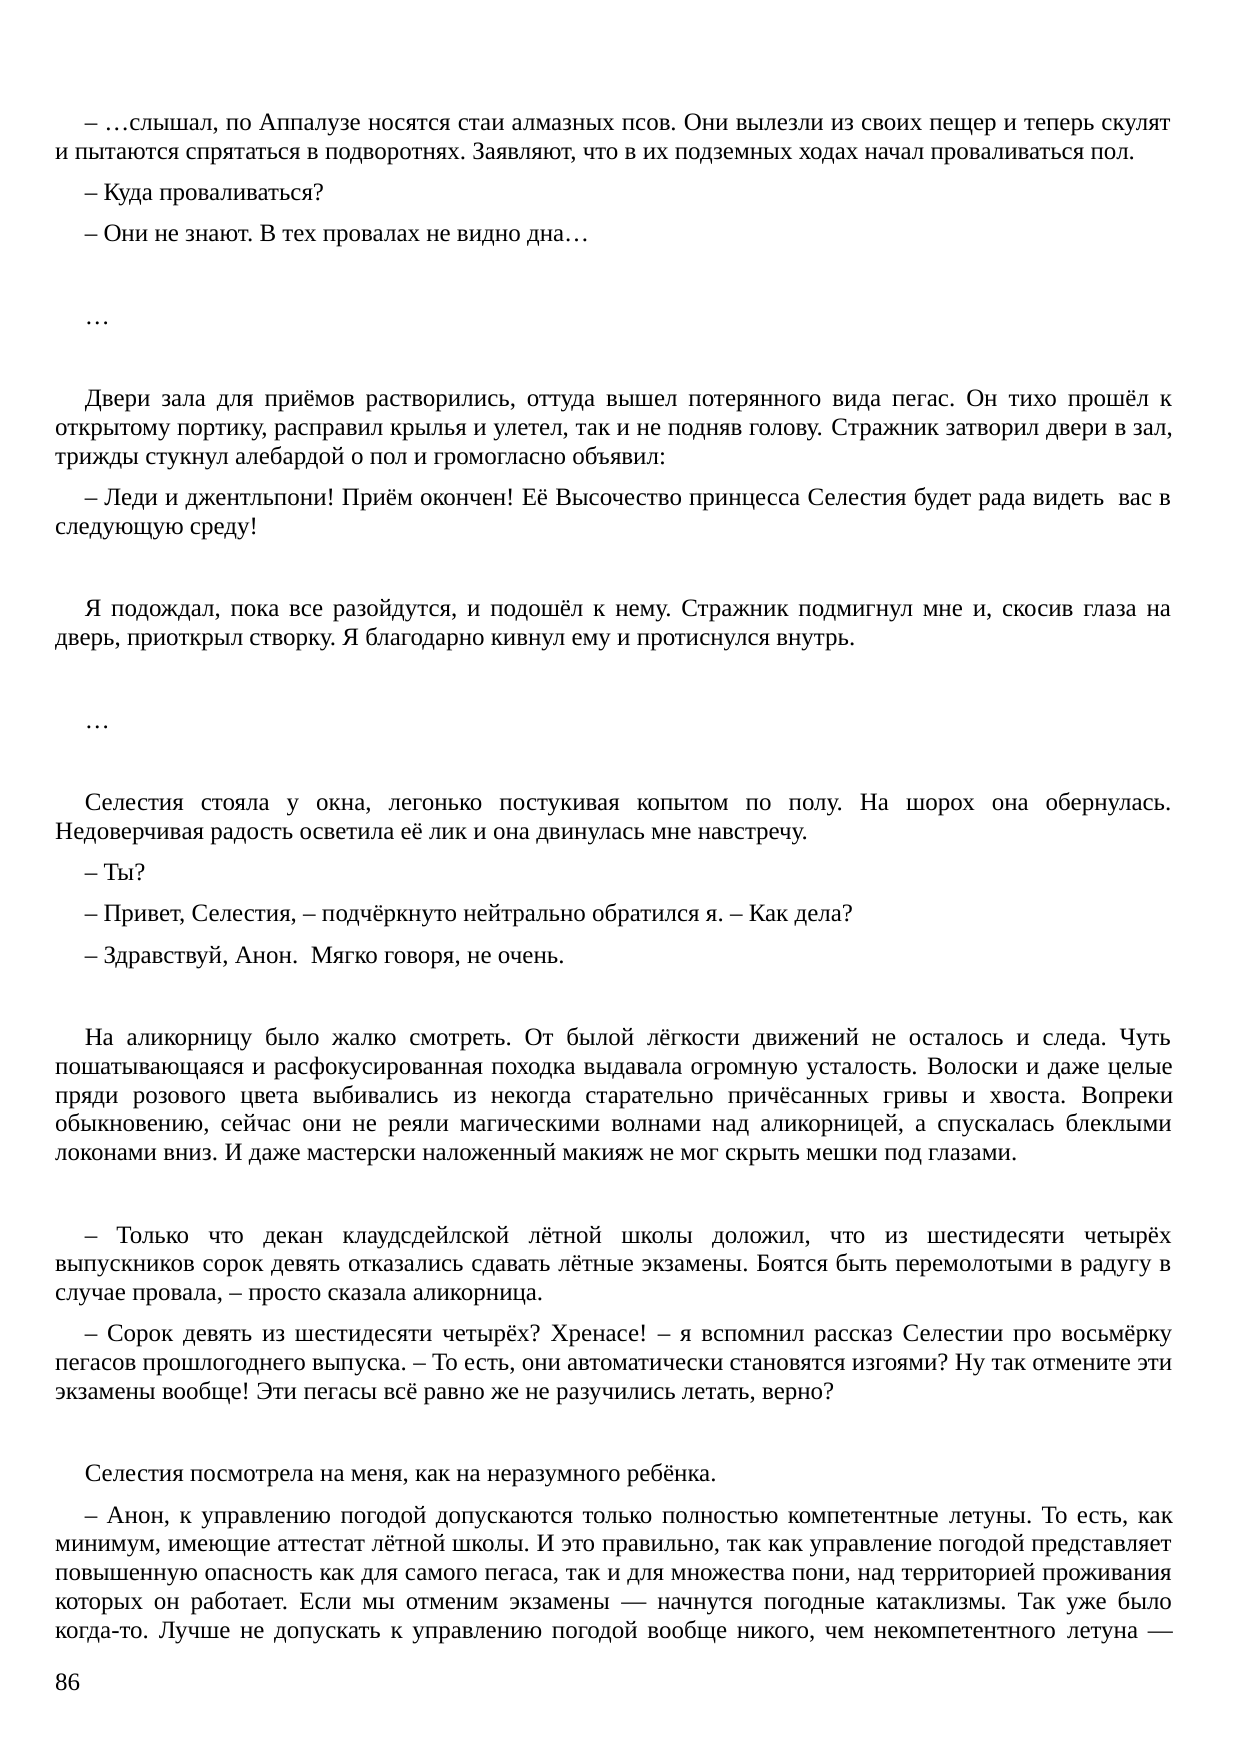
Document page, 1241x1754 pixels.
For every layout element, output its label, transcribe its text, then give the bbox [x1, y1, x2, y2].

text Селестия стояла у окна, легонько постукивая копытом по полу. На шорох она обернулась. Недоверчивая радость осветила её лик и она двинулась мне навстречу. [55, 787, 1173, 845]
text … [55, 301, 1173, 330]
text Двери зала для приёмов растворились, оттуда вышел потерянного вида пегас. Он тихо прошёл к открытому портику, расправил крылья и улетел, так и не подняв голову. Стражник затворил двери в зал, трижды стукнул алебардой о пол и громогласно объявил: [55, 383, 1173, 470]
text – …слышал, по Аппалузе носятся стаи алмазных псов. Они вылезли из своих пещер и теперь скулят и пытаются спрятаться в подворотнях. Заявляют, что в их подземных ходах начал проваливаться пол. [55, 107, 1173, 165]
text … [55, 705, 1173, 733]
text – Куда проваливаться? [55, 177, 1173, 206]
text – Они не знают. В тех провалах не видно дна… [55, 218, 1173, 247]
text На аликорницу было жалко смотреть. От былой лёгкости движений не осталось и следа. Чуть пошатывающаяся и расфокусированная походка выдавала огромную усталость. Волоски и даже целые пряди розового цвета выбивались из некогда старательно причёсанных гривы и хвоста. Вопреки обыкновению, сейчас они не реяли магическими волнами над аликорницей, а спускалась блеклыми локонами вниз. И даже мастерски наложенный макияж не мог скрыть мешки под глазами. [55, 1022, 1173, 1166]
text – Только что декан клаудсдейлской лётной школы доложил, что из шестидесяти четырёх выпускников сорок девять отказались сдавать лётные экзамены. Боятся быть перемолотыми в радугу в случае провала, – просто сказала аликорница. [55, 1220, 1173, 1306]
text – Ты? [55, 857, 1173, 886]
text – Здравствуй, Анон. Мягко говоря, не очень. [55, 940, 1173, 968]
text Я подождал, пока все разойдутся, и подошёл к нему. Стражник подмигнул мне и, скосив глаза на дверь, приоткрыл створку. Я благодарно кивнул ему и протиснулся внутрь. [55, 593, 1173, 651]
text – Привет, Селестия, – подчёркнуто нейтрально обратился я. – Как дела? [55, 898, 1173, 927]
text – Сорок девять из шестидесяти четырёх? Хренасе! – я вспомнил рассказ Селестии про восьмёрку пегасов прошлогоднего выпуска. – То есть, они автоматически становятся изгоями? Ну так отмените эти экзамены вообще! Эти пегасы всё равно же не разучились летать, верно? [55, 1318, 1173, 1405]
text Селестия посмотрела на меня, как на неразумного ребёнка. [55, 1458, 1173, 1487]
text – Леди и джентльпони! Приём окончен! Её Высочество принцесса Селестия будет рада видеть вас в следующую среду! [55, 482, 1173, 540]
text – Анон, к управлению погодой допускаются только полностью компетентные летуны. То есть, как минимум, имеющие аттестат лётной школы. И это правильно, так как управление погодой представляет повышенную опасность как для самого пегаса, так и для множества пони, над территорией проживания которых он работает. Если мы отменим экзамены — начнутся погодные катаклизмы. Так уже было когда-то. Лучше не допускать к управлению погодой вообще никого, чем некомпетентного летуна — [55, 1500, 1173, 1643]
